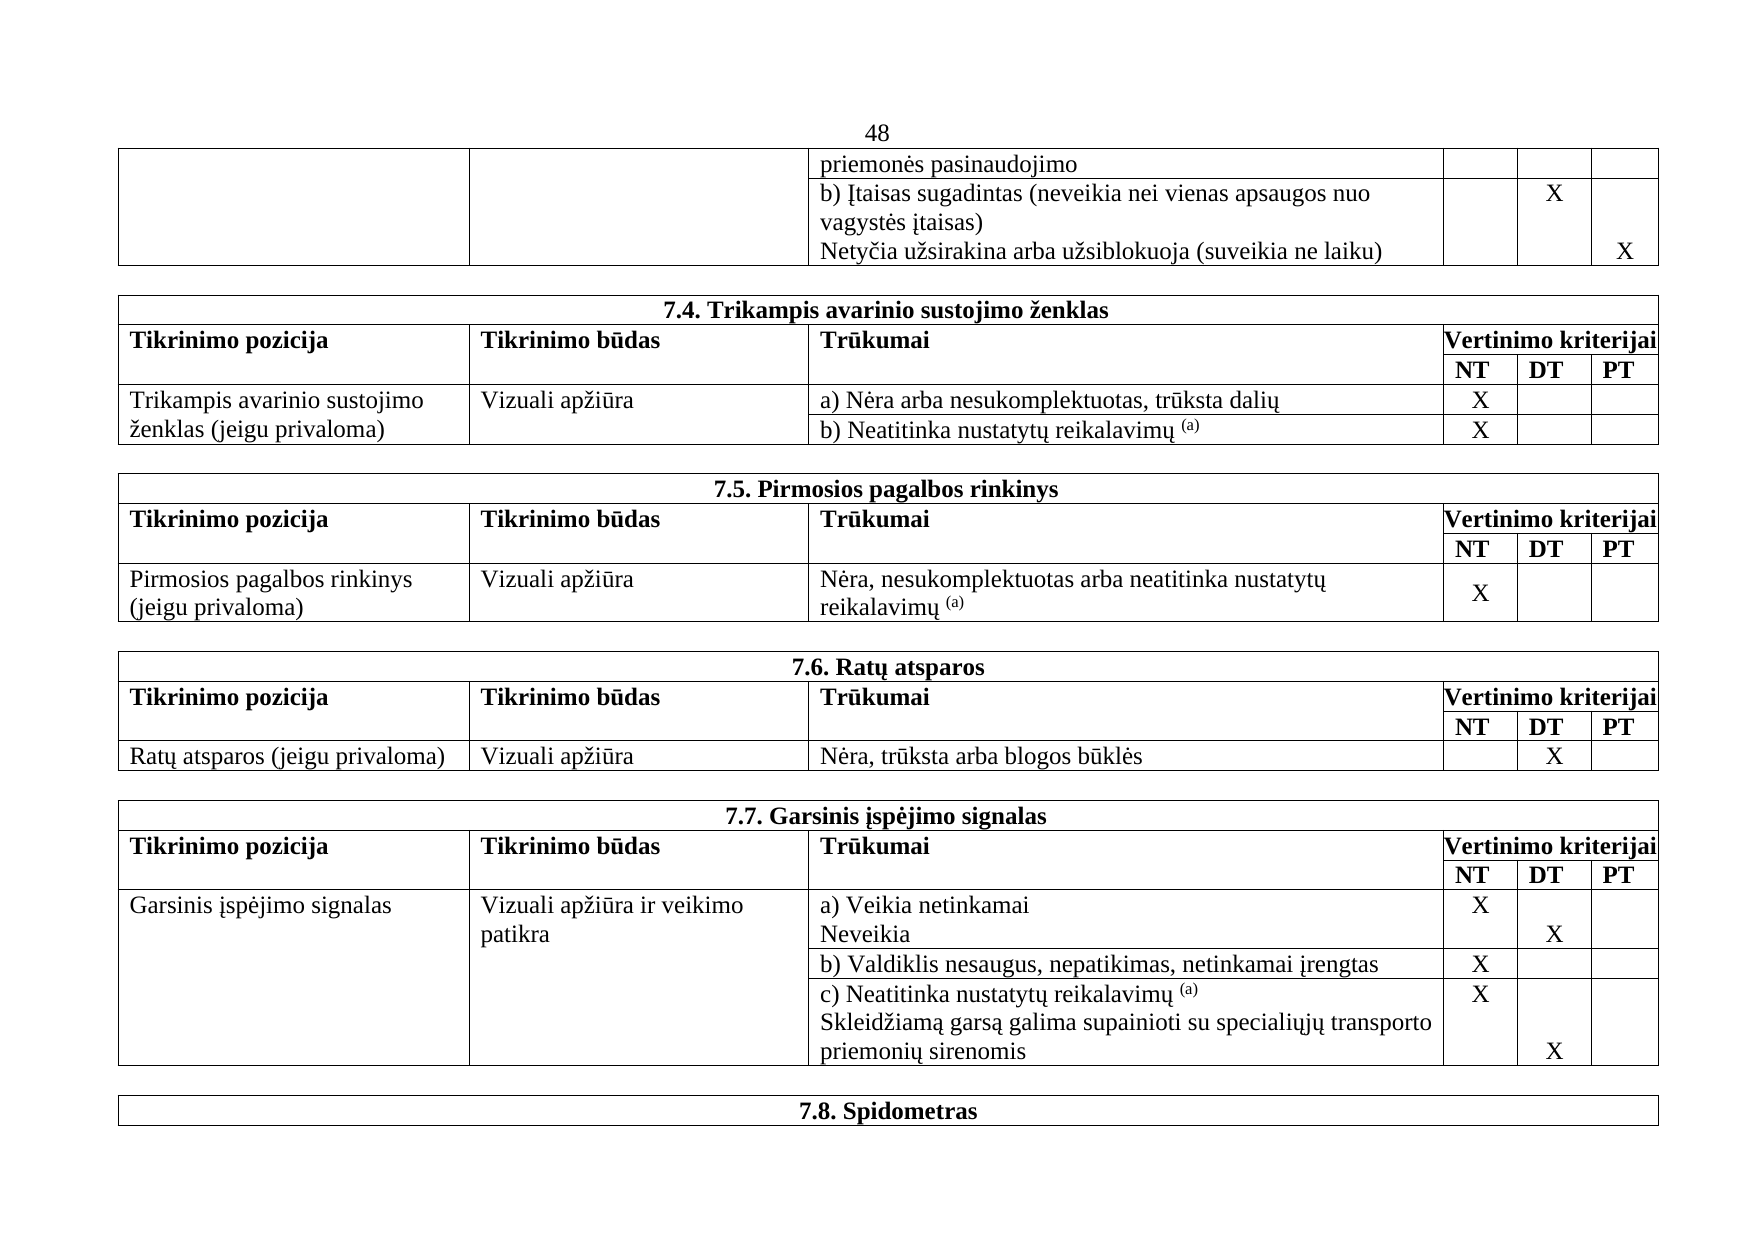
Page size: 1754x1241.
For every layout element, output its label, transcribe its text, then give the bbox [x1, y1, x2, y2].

table_cell Tikrinimo būdas [470, 325, 808, 384]
table_cell Nėra, nesukomplektuotas arba neatitinka nustatytų reikalavimų (a) [809, 564, 1443, 621]
table_cell Vertinimo kriterijai [1444, 325, 1658, 354]
table_cell Vizuali apžiūra ir veikimo patikra [470, 890, 808, 1065]
table_cell b) Valdiklis nesaugus, nepatikimas, netinkamai įrengtas [809, 949, 1443, 978]
table_cell [1444, 179, 1517, 265]
table_cell DT [1518, 861, 1591, 889]
table_cell [470, 149, 808, 265]
table_cell Tikrinimo pozicija [119, 682, 469, 740]
table_cell [1592, 564, 1658, 621]
table_cell Vizuali apžiūra [470, 741, 808, 770]
table_cell X [1444, 415, 1517, 443]
table_cell a) Veikia netinkamai Neveikia [809, 890, 1443, 948]
table_cell PT [1592, 355, 1658, 384]
table_cell [1518, 385, 1591, 414]
table_cell PT [1592, 534, 1658, 563]
table_cell [1518, 415, 1591, 443]
table_cell [1518, 949, 1591, 978]
table_cell [1444, 741, 1517, 770]
table_cell Pirmosios pagalbos rinkinys (jeigu privaloma) [119, 564, 469, 621]
table_header 7.6. Ratų atsparos [119, 652, 1658, 681]
table_cell NT [1444, 355, 1517, 384]
table_cell [1592, 979, 1658, 1065]
table_cell b) Įtaisas sugadintas (neveikia nei vienas apsaugos nuo vagystės įtaisas) Netyčia užsirakina arba užsiblokuoja (suveikia ne laiku) [809, 179, 1443, 265]
table_cell X [1444, 564, 1517, 621]
table_cell [1592, 385, 1658, 414]
table_cell Ratų atsparos (jeigu privaloma) [119, 741, 469, 770]
table_cell Tikrinimo pozicija [119, 504, 469, 563]
table_cell Trūkumai [809, 504, 1443, 563]
table_cell X [1518, 741, 1591, 770]
table_cell Tikrinimo būdas [470, 504, 808, 563]
table_header 7.5. Pirmosios pagalbos rinkinys [119, 474, 1658, 503]
table_cell X [1592, 179, 1658, 265]
table_cell [1592, 949, 1658, 978]
table_cell [1592, 415, 1658, 443]
table_cell NT [1444, 534, 1517, 563]
table_cell NT [1444, 712, 1517, 740]
table_cell [1518, 564, 1591, 621]
table_cell b) Neatitinka nustatytų reikalavimų (a) [809, 415, 1443, 443]
table_cell [1592, 741, 1658, 770]
table_cell DT [1518, 712, 1591, 740]
table_cell Tikrinimo būdas [470, 831, 808, 889]
table_cell X [1444, 979, 1517, 1065]
table_cell X [1518, 979, 1591, 1065]
table_cell X [1518, 890, 1591, 948]
table_cell Tikrinimo būdas [470, 682, 808, 740]
table_cell Vizuali apžiūra [470, 385, 808, 443]
table_cell X [1518, 179, 1591, 265]
table_cell Garsinis įspėjimo signalas [119, 890, 469, 1065]
table_cell X [1444, 385, 1517, 414]
table_cell DT [1518, 534, 1591, 563]
table_cell X [1444, 949, 1517, 978]
table_cell NT [1444, 861, 1517, 889]
table_cell [119, 149, 469, 265]
table_cell Trūkumai [809, 325, 1443, 384]
table_cell a) Nėra arba nesukomplektuotas, trūksta dalių [809, 385, 1443, 414]
table_cell Trūkumai [809, 682, 1443, 740]
table_cell Tikrinimo pozicija [119, 831, 469, 889]
table_cell Vertinimo kriterijai [1444, 504, 1658, 533]
table_header 7.4. Trikampis avarinio sustojimo ženklas [119, 296, 1658, 324]
table_cell Vertinimo kriterijai [1444, 682, 1658, 711]
table_cell [1592, 149, 1658, 177]
table_cell priemonės pasinaudojimo [809, 149, 1443, 177]
table_cell Tikrinimo pozicija [119, 325, 469, 384]
table_cell DT [1518, 355, 1591, 384]
table_cell Vertinimo kriterijai [1444, 831, 1658, 859]
table_header 7.7. Garsinis įspėjimo signalas [119, 801, 1658, 830]
table_cell [1518, 149, 1591, 177]
table_cell PT [1592, 861, 1658, 889]
table_cell Trikampis avarinio sustojimo ženklas (jeigu privaloma) [119, 385, 469, 443]
table_cell [1444, 149, 1517, 177]
table_cell X [1444, 890, 1517, 948]
table_cell PT [1592, 712, 1658, 740]
table_cell Trūkumai [809, 831, 1443, 889]
table_header 7.8. Spidometras [119, 1096, 1658, 1124]
table_cell Vizuali apžiūra [470, 564, 808, 621]
table_cell Nėra, trūksta arba blogos būklės [809, 741, 1443, 770]
table_cell c) Neatitinka nustatytų reikalavimų (a) Skleidžiamą garsą galima supainioti su specialiųjų transporto priemonių sirenomis [809, 979, 1443, 1065]
table_cell [1592, 890, 1658, 948]
